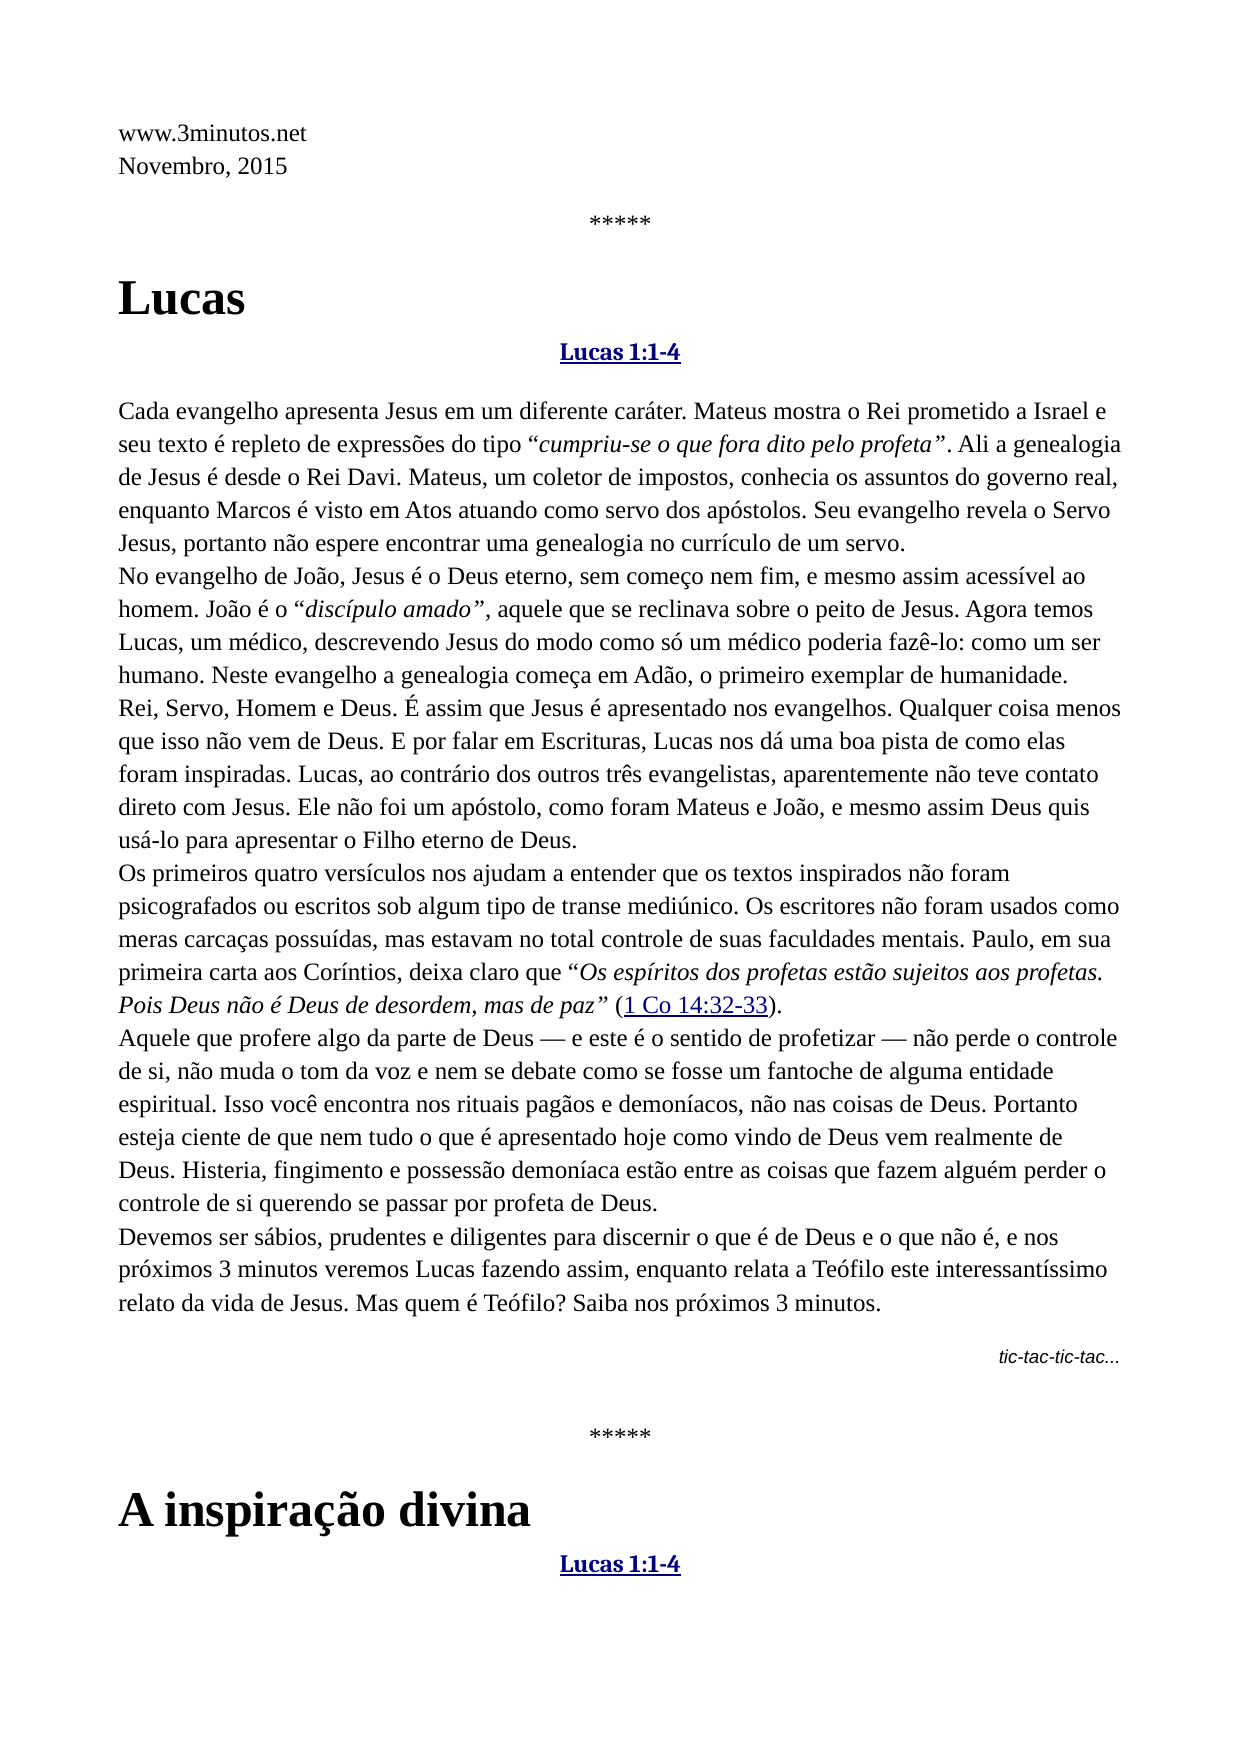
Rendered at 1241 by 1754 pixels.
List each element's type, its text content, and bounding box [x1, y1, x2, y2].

text tic-tac-tic-tac... [118, 1346, 1122, 1368]
text www.3minutos.net [118, 118, 1122, 147]
text No evangelho de João, Jesus é o Deus eterno, sem começo nem fim, e mesmo assim acessível ao homem. João é o “discípulo amado”, aquele que se reclinava sobre o peito de Jesus. Agora temos Lucas, um médico, descrevendo Jesus do modo como só um médico poderia fazê-lo: como um ser humano. Neste evangelho a genealogia começa em Adão, o primeiro exemplar de humanidade. [118, 561, 1122, 689]
text Rei, Servo, Homem e Deus. É assim que Jesus é apresentado nos evangelhos. Qualquer coisa menos que isso não vem de Deus. E por falar em Escrituras, Lucas nos dá uma boa pista de como elas foram inspiradas. Lucas, ao contrário dos outros três evangelistas, aparentemente não teve contato direto com Jesus. Ele não foi um apóstolo, como foram Mateus e João, e mesmo assim Deus quis usá-lo para apresentar o Filho eterno de Deus. [118, 693, 1122, 854]
text Aquele que profere algo da parte de Deus — e este é o sentido de profetizar — não perde o controle de si, não muda o tom da voz e nem se debate como se fosse um fantoche de alguma entidade espiritual. Isso você encontra nos rituais pagãos e demoníacos, não nas coisas de Deus. Portanto esteja ciente de que nem tudo o que é apresentado hoje como vindo de Deus vem realmente de Deus. Histeria, fingimento e possessão demoníaca estão entre as coisas que fazem alguém perder o controle de si querendo se passar por profeta de Deus. [118, 1023, 1122, 1217]
text Devemos ser sábios, prudentes e diligentes para discernir o que é de Deus e o que não é, e nos próximos 3 minutos veremos Lucas fazendo assim, enquanto relata a Teófilo este interessantíssimo relato da vida de Jesus. Mas quem é Teófilo? Saiba nos próximos 3 minutos. [118, 1222, 1122, 1316]
text Novembro, 2015 [118, 151, 1122, 180]
text Os primeiros quatro versículos nos ajudam a entender que os textos inspirados não foram psicografados ou escritos sob algum tipo de transe mediúnico. Os escritores não foram usados como meras carcaças possuídas, mas estavam no total controle de suas faculdades mentais. Paulo, em sua primeira carta aos Coríntios, deixa claro que “Os espíritos dos profetas estão sujeitos aos profetas. Pois Deus não é Deus de desordem, mas de paz” (1 Co 14:32-33). [118, 858, 1122, 1019]
text ***** [118, 1422, 1122, 1450]
subtitle Lucas [118, 268, 1122, 325]
text Cada evangelho apresenta Jesus em um diferente caráter. Mateus mostra o Rei prometido a Israel e seu texto é repleto de expressões do tipo “cumpriu-se o que fora dito pelo profeta”. Ali a genealogia de Jesus é desde o Rei Davi. Mateus, um coletor de impostos, conhecia os assuntos do governo real, enquanto Marcos é visto em Atos atuando como servo dos apóstolos. Seu evangelho revela o Servo Jesus, portanto não espere encontrar uma genealogia no currículo de um servo. [118, 396, 1122, 557]
text ***** [118, 209, 1122, 238]
text Lucas 1:1-4 [118, 338, 1122, 366]
subtitle A inspiração divina [118, 1480, 1122, 1537]
text Lucas 1:1-4 [118, 1550, 1122, 1578]
